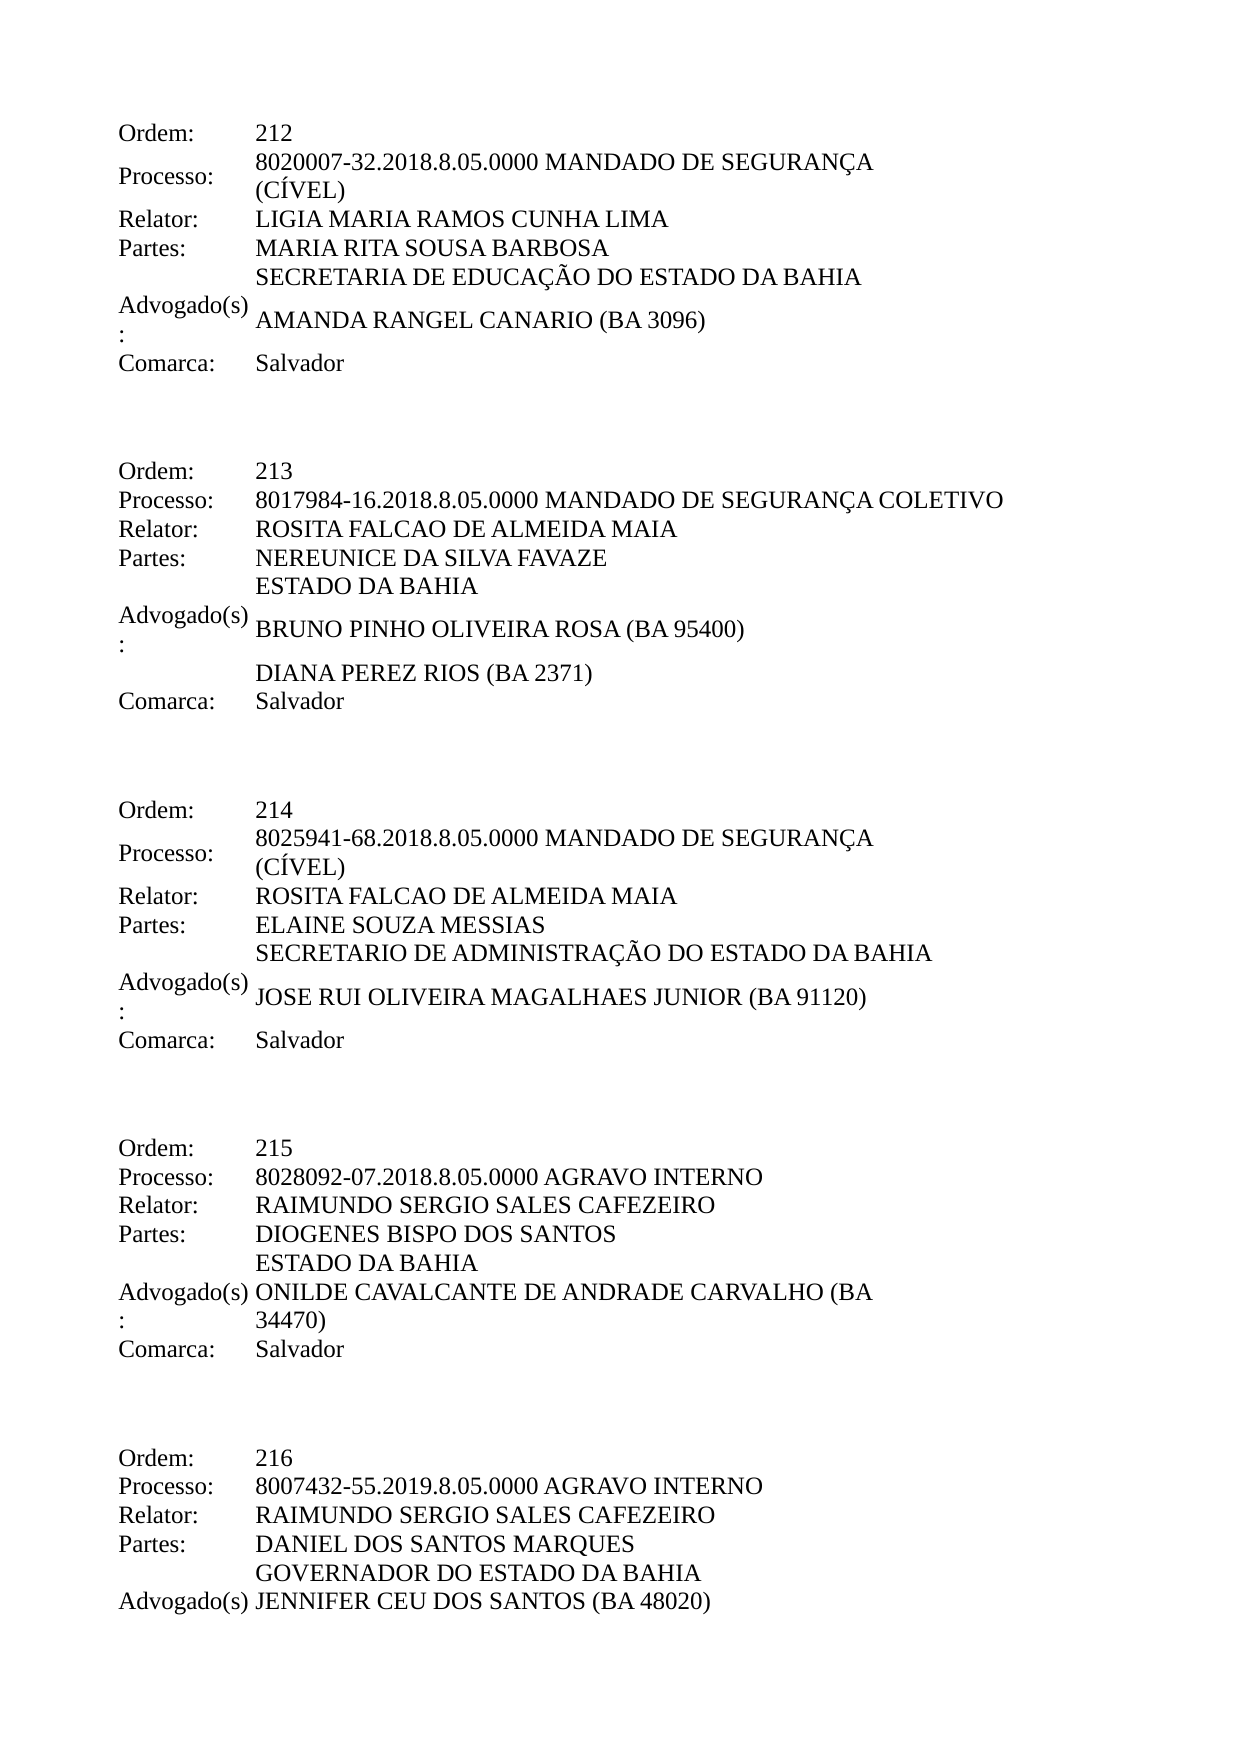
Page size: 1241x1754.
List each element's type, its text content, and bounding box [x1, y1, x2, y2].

table_cell SECRETARIO DE ADMINISTRAÇÃO DO ESTADO DA BAHIA [255, 939, 969, 967]
table_cell [118, 571, 255, 600]
table_cell Partes: [118, 910, 255, 938]
table_cell 8007432-55.2019.8.05.0000 AGRAVO INTERNO [255, 1471, 766, 1500]
table_cell 8028092-07.2018.8.05.0000 AGRAVO INTERNO [255, 1162, 945, 1191]
table_header Ordem: [118, 1133, 255, 1162]
table_cell Advogado(s): [118, 600, 255, 658]
table_cell Relator: [118, 1500, 255, 1529]
table_cell Advogado(s): [118, 1277, 255, 1334]
table_cell Advogado(s): [118, 291, 255, 348]
table_header 215 [255, 1133, 945, 1162]
table_header Ordem: [118, 118, 255, 147]
table_cell Processo: [118, 147, 255, 204]
table_cell Partes: [118, 233, 255, 262]
table_cell Advogado(s): [118, 967, 255, 1025]
table_cell LIGIA MARIA RAMOS CUNHA LIMA [255, 204, 969, 233]
table_cell Salvador [255, 1025, 969, 1053]
table_cell Partes: [118, 543, 255, 571]
table_cell Processo: [118, 1162, 255, 1191]
table_cell Partes: [118, 1219, 255, 1248]
table_cell Relator: [118, 204, 255, 233]
table_cell JOSE RUI OLIVEIRA MAGALHAES JUNIOR (BA 91120) [255, 967, 969, 1025]
table_cell [118, 262, 255, 291]
table_cell Advogado(s) [118, 1586, 255, 1615]
table_cell Salvador [255, 1334, 945, 1363]
table_cell Relator: [118, 1191, 255, 1219]
table_cell ONILDE CAVALCANTE DE ANDRADE CARVALHO (BA 34470) [255, 1277, 945, 1334]
table_cell ESTADO DA BAHIA [255, 1248, 945, 1277]
table_cell Processo: [118, 485, 255, 514]
table_header 214 [255, 795, 969, 823]
table_cell DIOGENES BISPO DOS SANTOS [255, 1219, 945, 1248]
table_cell Relator: [118, 881, 255, 910]
table_cell BRUNO PINHO OLIVEIRA ROSA (BA 95400) [255, 600, 1005, 658]
table_cell AMANDA RANGEL CANARIO (BA 3096) [255, 291, 969, 348]
table_cell Comarca: [118, 348, 255, 377]
table_cell MARIA RITA SOUSA BARBOSA [255, 233, 969, 262]
table_cell ESTADO DA BAHIA [255, 571, 1005, 600]
table_cell DIANA PEREZ RIOS (BA 2371) [255, 658, 1005, 686]
table_cell Comarca: [118, 686, 255, 715]
table_cell ROSITA FALCAO DE ALMEIDA MAIA [255, 514, 1005, 543]
table_cell Processo: [118, 1471, 255, 1500]
table_cell JENNIFER CEU DOS SANTOS (BA 48020) [255, 1586, 766, 1615]
table_cell 8020007-32.2018.8.05.0000 MANDADO DE SEGURANÇA (CÍVEL) [255, 147, 969, 204]
table_cell DANIEL DOS SANTOS MARQUES [255, 1529, 766, 1558]
table_header Ordem: [118, 795, 255, 823]
table_cell Salvador [255, 348, 969, 377]
table_header Ordem: [118, 1443, 255, 1471]
table_cell [118, 658, 255, 686]
table_cell Salvador [255, 686, 1005, 715]
table_cell GOVERNADOR DO ESTADO DA BAHIA [255, 1558, 766, 1586]
table_cell Comarca: [118, 1025, 255, 1053]
table_header 212 [255, 118, 969, 147]
table_cell [118, 1558, 255, 1586]
table_cell [118, 1248, 255, 1277]
table_cell Relator: [118, 514, 255, 543]
table_cell RAIMUNDO SERGIO SALES CAFEZEIRO [255, 1191, 945, 1219]
table_cell RAIMUNDO SERGIO SALES CAFEZEIRO [255, 1500, 766, 1529]
table_cell [118, 939, 255, 967]
table_header 213 [255, 456, 1005, 485]
table_cell 8025941-68.2018.8.05.0000 MANDADO DE SEGURANÇA (CÍVEL) [255, 824, 969, 881]
table_cell 8017984-16.2018.8.05.0000 MANDADO DE SEGURANÇA COLETIVO [255, 485, 1005, 514]
table_cell ELAINE SOUZA MESSIAS [255, 910, 969, 938]
table_header 216 [255, 1443, 766, 1471]
table_cell Comarca: [118, 1334, 255, 1363]
table_cell Processo: [118, 824, 255, 881]
table_cell Partes: [118, 1529, 255, 1558]
table_cell SECRETARIA DE EDUCAÇÃO DO ESTADO DA BAHIA [255, 262, 969, 291]
table_cell NEREUNICE DA SILVA FAVAZE [255, 543, 1005, 571]
table_cell ROSITA FALCAO DE ALMEIDA MAIA [255, 881, 969, 910]
table_header Ordem: [118, 456, 255, 485]
